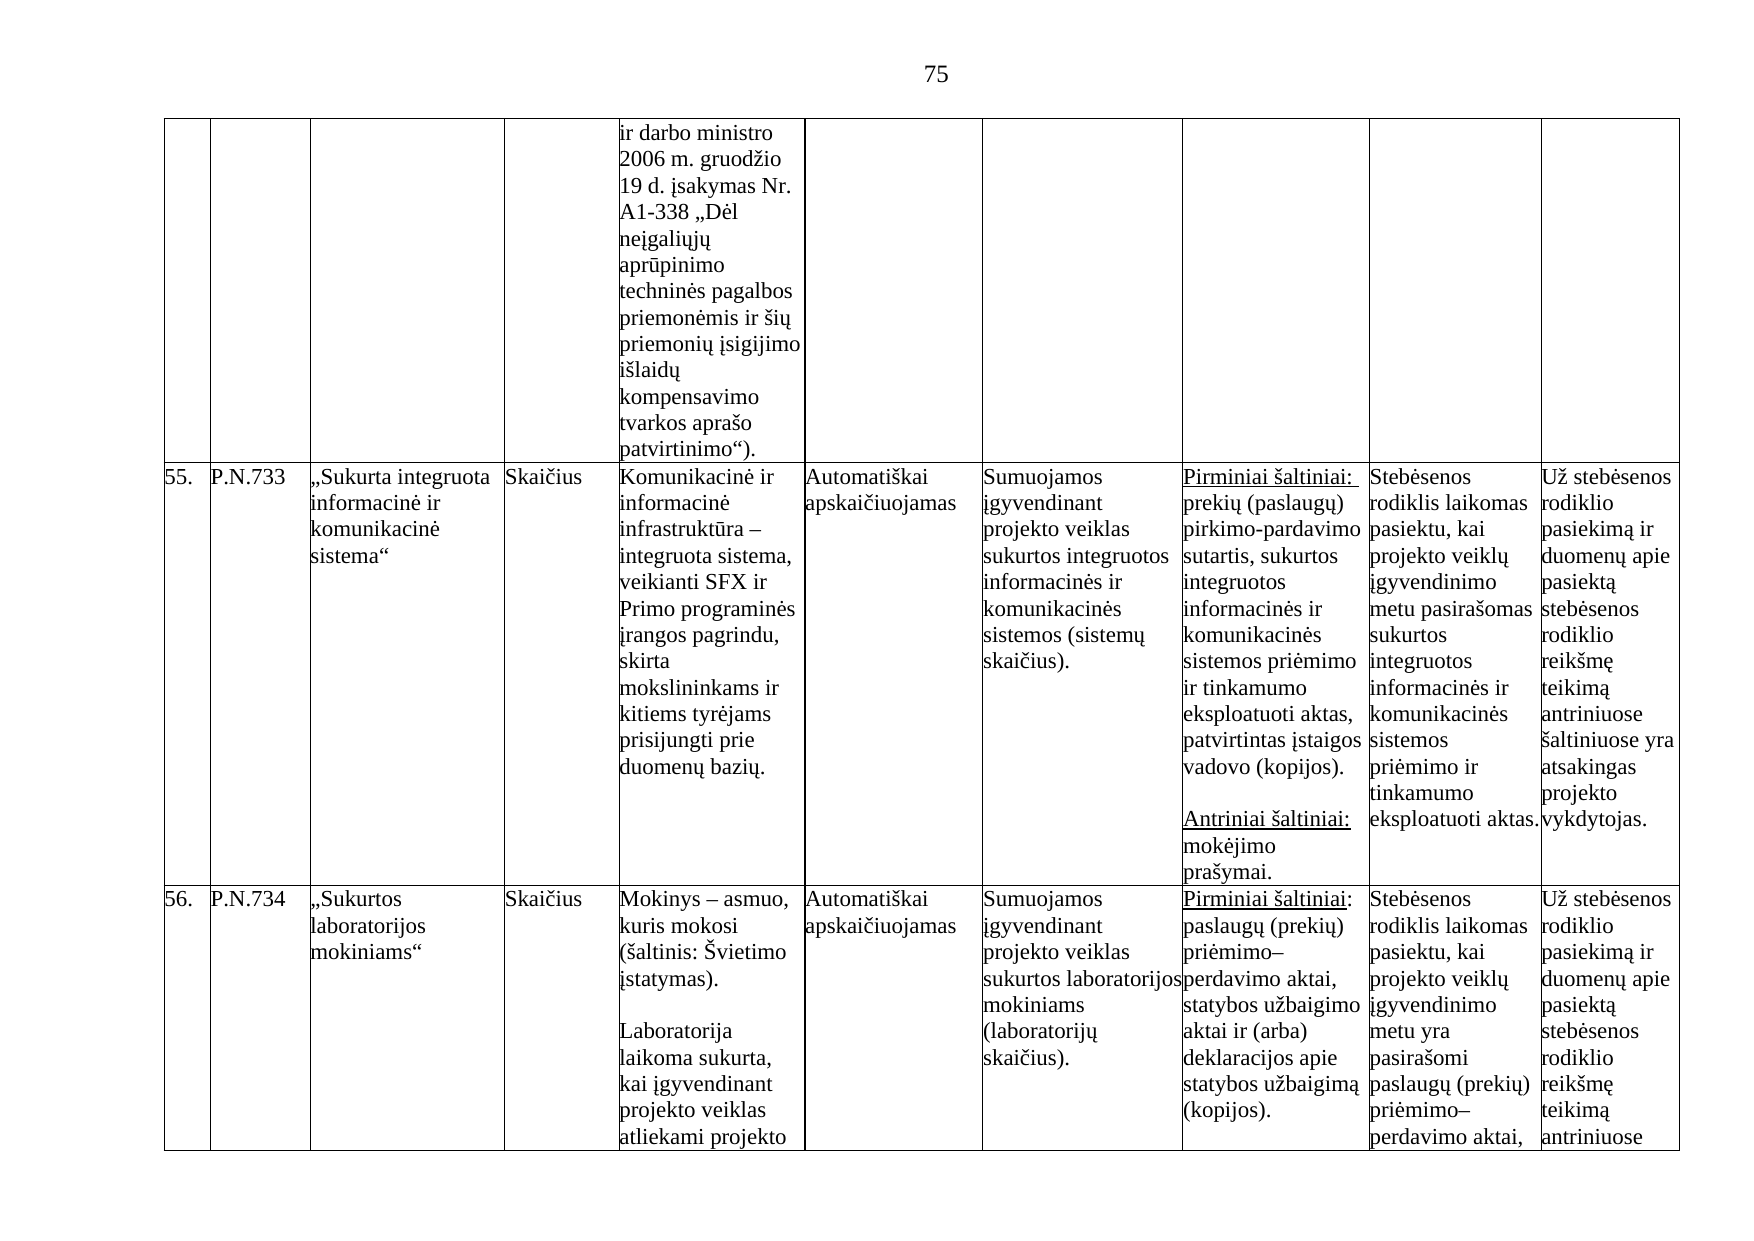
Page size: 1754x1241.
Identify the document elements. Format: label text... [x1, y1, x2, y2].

table_cell Skaičius [505, 886, 619, 1150]
table_cell [1183, 119, 1369, 462]
table_cell 56. [165, 886, 210, 1150]
table_cell [1542, 119, 1679, 462]
table_cell Už stebėsenos rodiklio pasiekimą ir duomenų apie pasiektą stebėsenos rodiklio reikšmę teikimą antriniuose [1542, 886, 1679, 1150]
table_cell Komunikacinė ir informacinė infrastruktūra – integruota sistema, veikianti SFX ir Primo programinės įrangos pagrindu, skirta mokslininkams ir kitiems tyrėjams prisijungti prie duomenų bazių. [620, 463, 804, 884]
table_cell [165, 119, 210, 462]
table_cell Pirminiai šaltiniai: paslaugų (prekių) priėmimo–perdavimo aktai, statybos užbaigimo aktai ir (arba) deklaracijos apie statybos užbaigimą (kopijos). [1183, 886, 1369, 1150]
table_cell „Sukurtos laboratorijos mokiniams“ [311, 886, 504, 1150]
table_cell [505, 119, 619, 462]
table_cell P.N.734 [211, 886, 310, 1150]
table_cell [806, 119, 982, 462]
table_cell [983, 119, 1182, 462]
table_cell [211, 119, 310, 462]
table_cell P.N.733 [211, 463, 310, 884]
table_cell [311, 119, 504, 462]
table_cell „Sukurta integruota informacinė ir komunikacinė sistema“ [311, 463, 504, 884]
table_cell ir darbo ministro 2006 m. gruodžio 19 d. įsakymas Nr. A1-338 „Dėl neįgaliųjų aprūpinimo techninės pagalbos priemonėmis ir šių priemonių įsigijimo išlaidų kompensavimo tvarkos aprašo patvirtinimo“). [620, 119, 804, 462]
table_cell Sumuojamos įgyvendinant projekto veiklas sukurtos laboratorijos mokiniams (laboratorijų skaičius). [983, 886, 1182, 1150]
table_cell Automatiškai apskaičiuojamas [806, 463, 982, 884]
table_cell 55. [165, 463, 210, 884]
table_cell Automatiškai apskaičiuojamas [806, 886, 982, 1150]
table_cell Sumuojamos įgyvendinant projekto veiklas sukurtos integruotos informacinės ir komunikacinės sistemos (sistemų skaičius). [983, 463, 1182, 884]
table_cell Pirminiai šaltiniai: prekių (paslaugų) pirkimo-pardavimo sutartis, sukurtos integruotos informacinės ir komunikacinės sistemos priėmimo ir tinkamumo eksploatuoti aktas, patvirtintas įstaigos vadovo (kopijos). Antriniai šaltiniai: mokėjimo prašymai. [1183, 463, 1369, 884]
table_cell Stebėsenos rodiklis laikomas pasiektu, kai projekto veiklų įgyvendinimo metu yra pasirašomi paslaugų (prekių) priėmimo–perdavimo aktai, [1370, 886, 1541, 1150]
table_cell Mokinys – asmuo, kuris mokosi (šaltinis: Švietimo įstatymas). Laboratorija laikoma sukurta, kai įgyvendinant projekto veiklas atliekami projekto [620, 886, 804, 1150]
table_cell Skaičius [505, 463, 619, 884]
table_cell Stebėsenos rodiklis laikomas pasiektu, kai projekto veiklų įgyvendinimo metu pasirašomas sukurtos integruotos informacinės ir komunikacinės sistemos priėmimo ir tinkamumo eksploatuoti aktas. [1370, 463, 1541, 884]
table_cell [1370, 119, 1541, 462]
table_cell Už stebėsenos rodiklio pasiekimą ir duomenų apie pasiektą stebėsenos rodiklio reikšmę teikimą antriniuose šaltiniuose yra atsakingas projekto vykdytojas. [1542, 463, 1679, 884]
